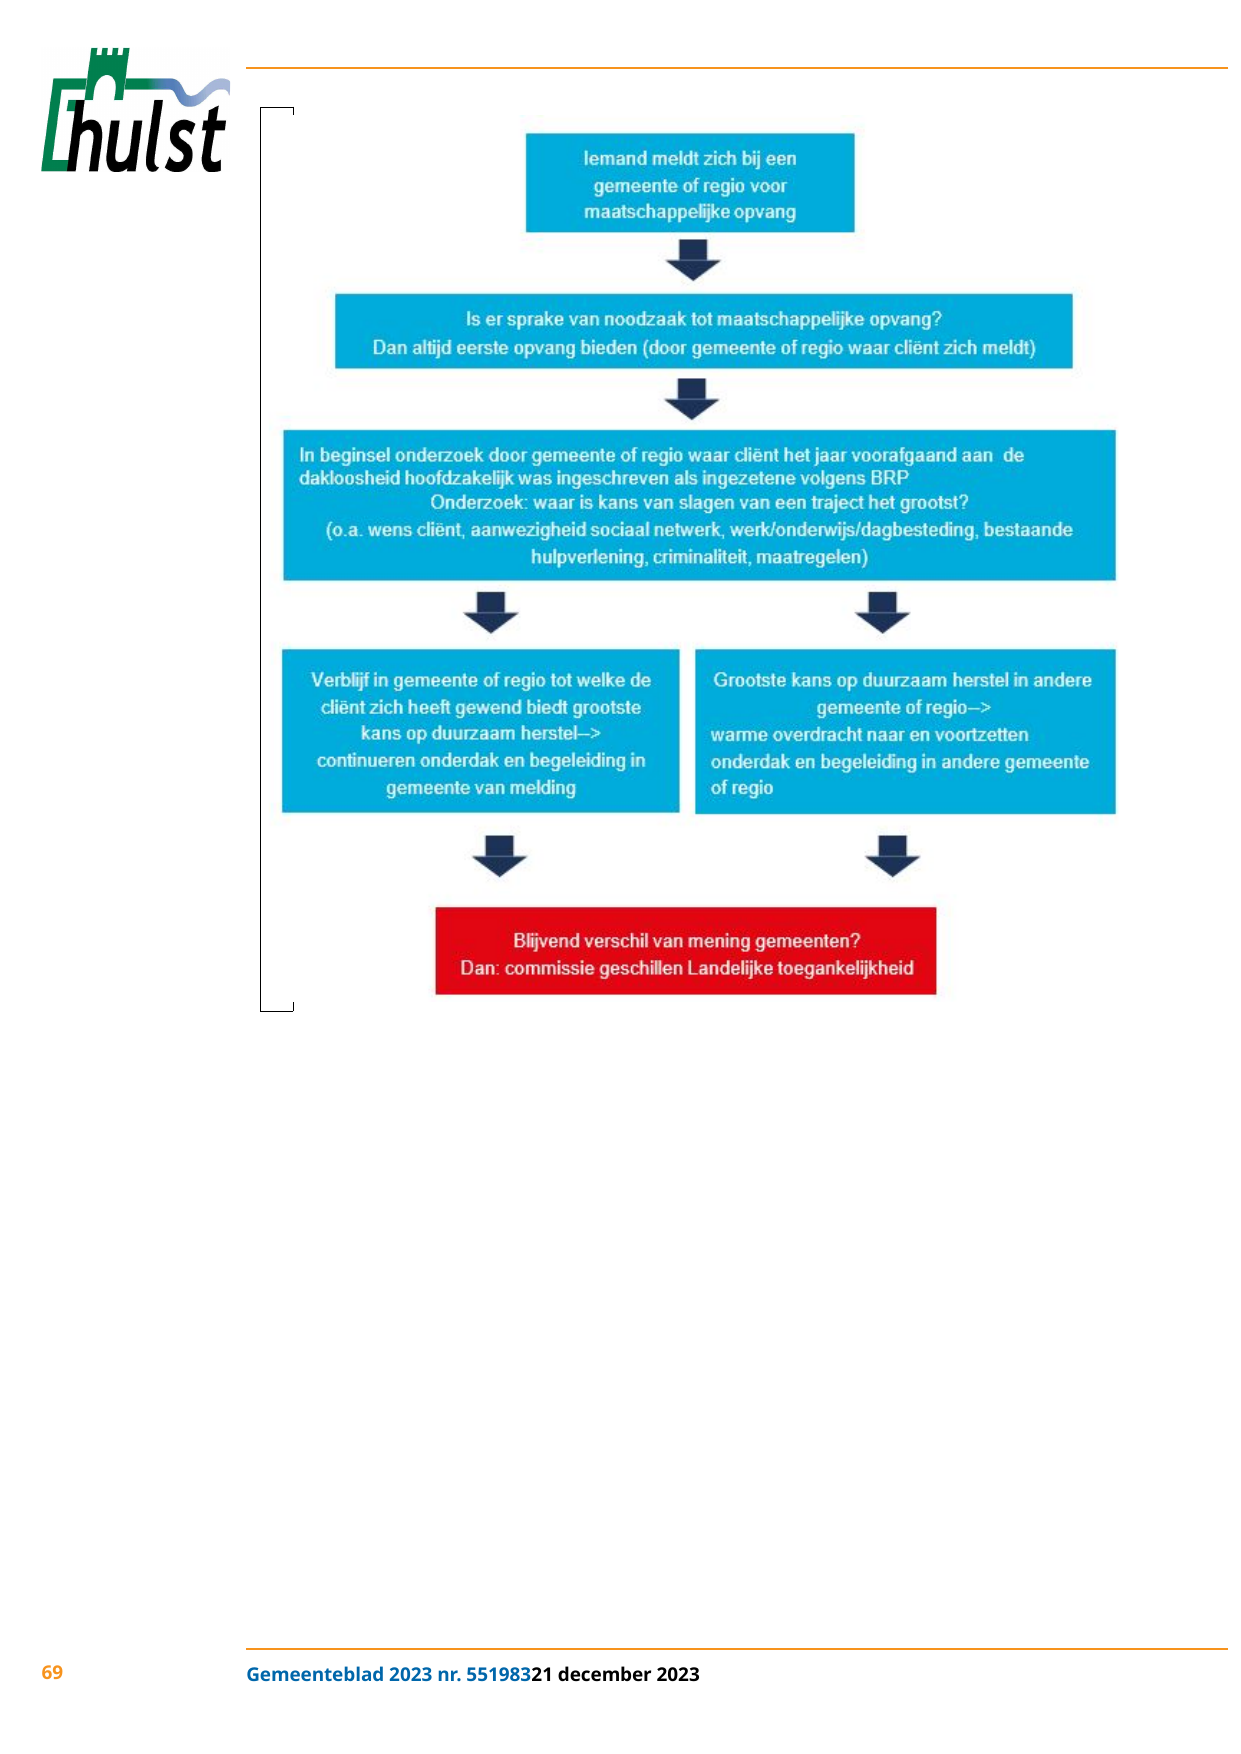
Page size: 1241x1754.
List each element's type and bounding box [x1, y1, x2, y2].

picture [41, 47, 231, 172]
picture [268, 115, 1125, 1002]
